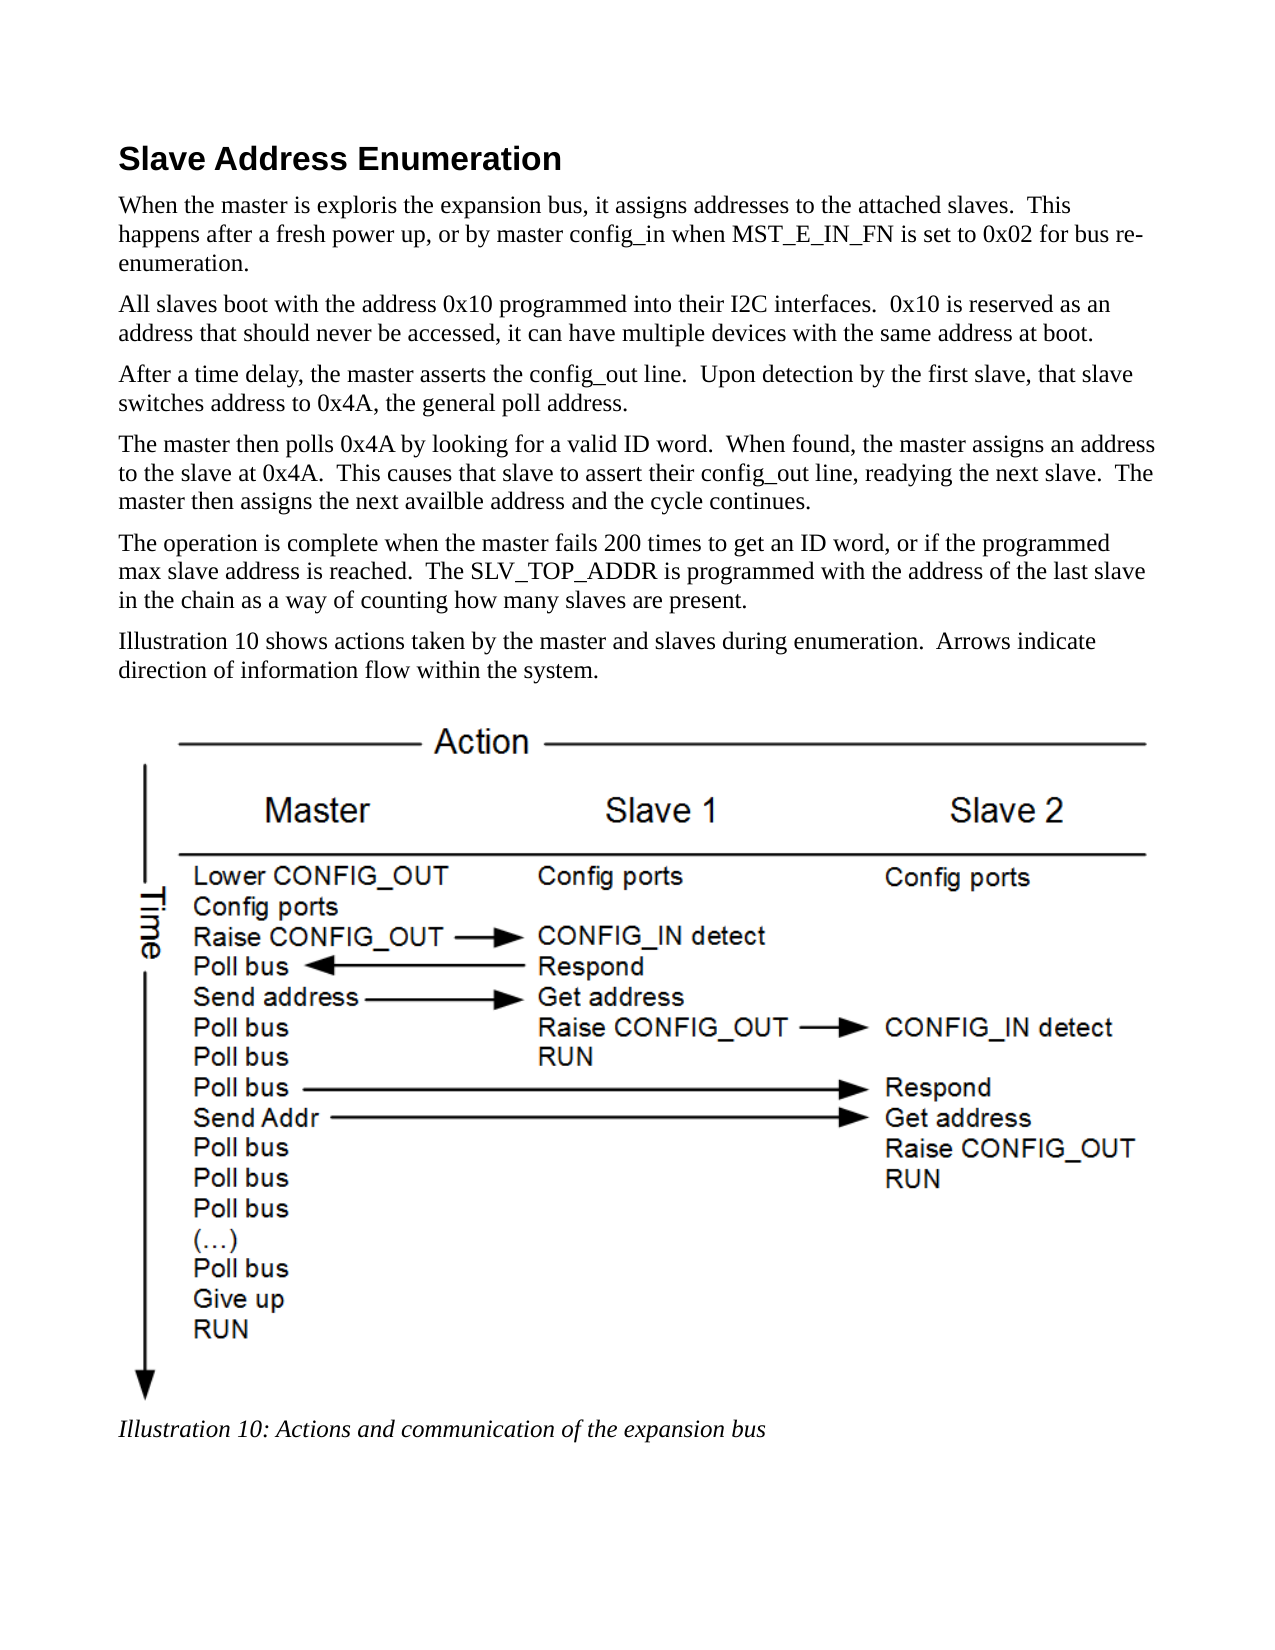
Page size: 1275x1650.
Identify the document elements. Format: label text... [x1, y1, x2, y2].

text All slaves boot with the address 0x10 programmed into their I2C interfaces. 0x10 is reserved as an address that should never be accessed, it can have multiple devices with the same address at boot. [118, 289, 1157, 346]
subtitle Slave Address Enumeration [118, 139, 1157, 178]
text After a time delay, the master asserts the config_out line. Upon detection by the first slave, that slave switches address to 0x4A, the general poll address. [118, 359, 1157, 416]
picture [118, 708, 1157, 1415]
text When the master is exploris the expansion bus, it assigns addresses to the attached slaves. This happens after a fresh power up, or by master config_in when MST_E_IN_FN is set to 0x02 for bus re-enumeration. [118, 190, 1157, 276]
text The operation is complete when the master fails 200 times to get an ID word, or if the programmed max slave address is reached. The SLV_TOP_ADDR is programmed with the address of the last slave in the chain as a way of counting how many slaves are present. [118, 528, 1157, 614]
text Illustration 10 shows actions taken by the master and slaves during enumeration. Arrows indicate direction of information flow within the system. [118, 626, 1157, 684]
text Illustration 10: Actions and communication of the expansion bus [118, 1415, 1157, 1443]
text The master then polls 0x4A by looking for a valid ID word. When found, the master assigns an address to the slave at 0x4A. This causes that slave to assert their config_out line, readying the next slave. The master then assigns the next availble address and the cycle continues. [118, 429, 1157, 515]
